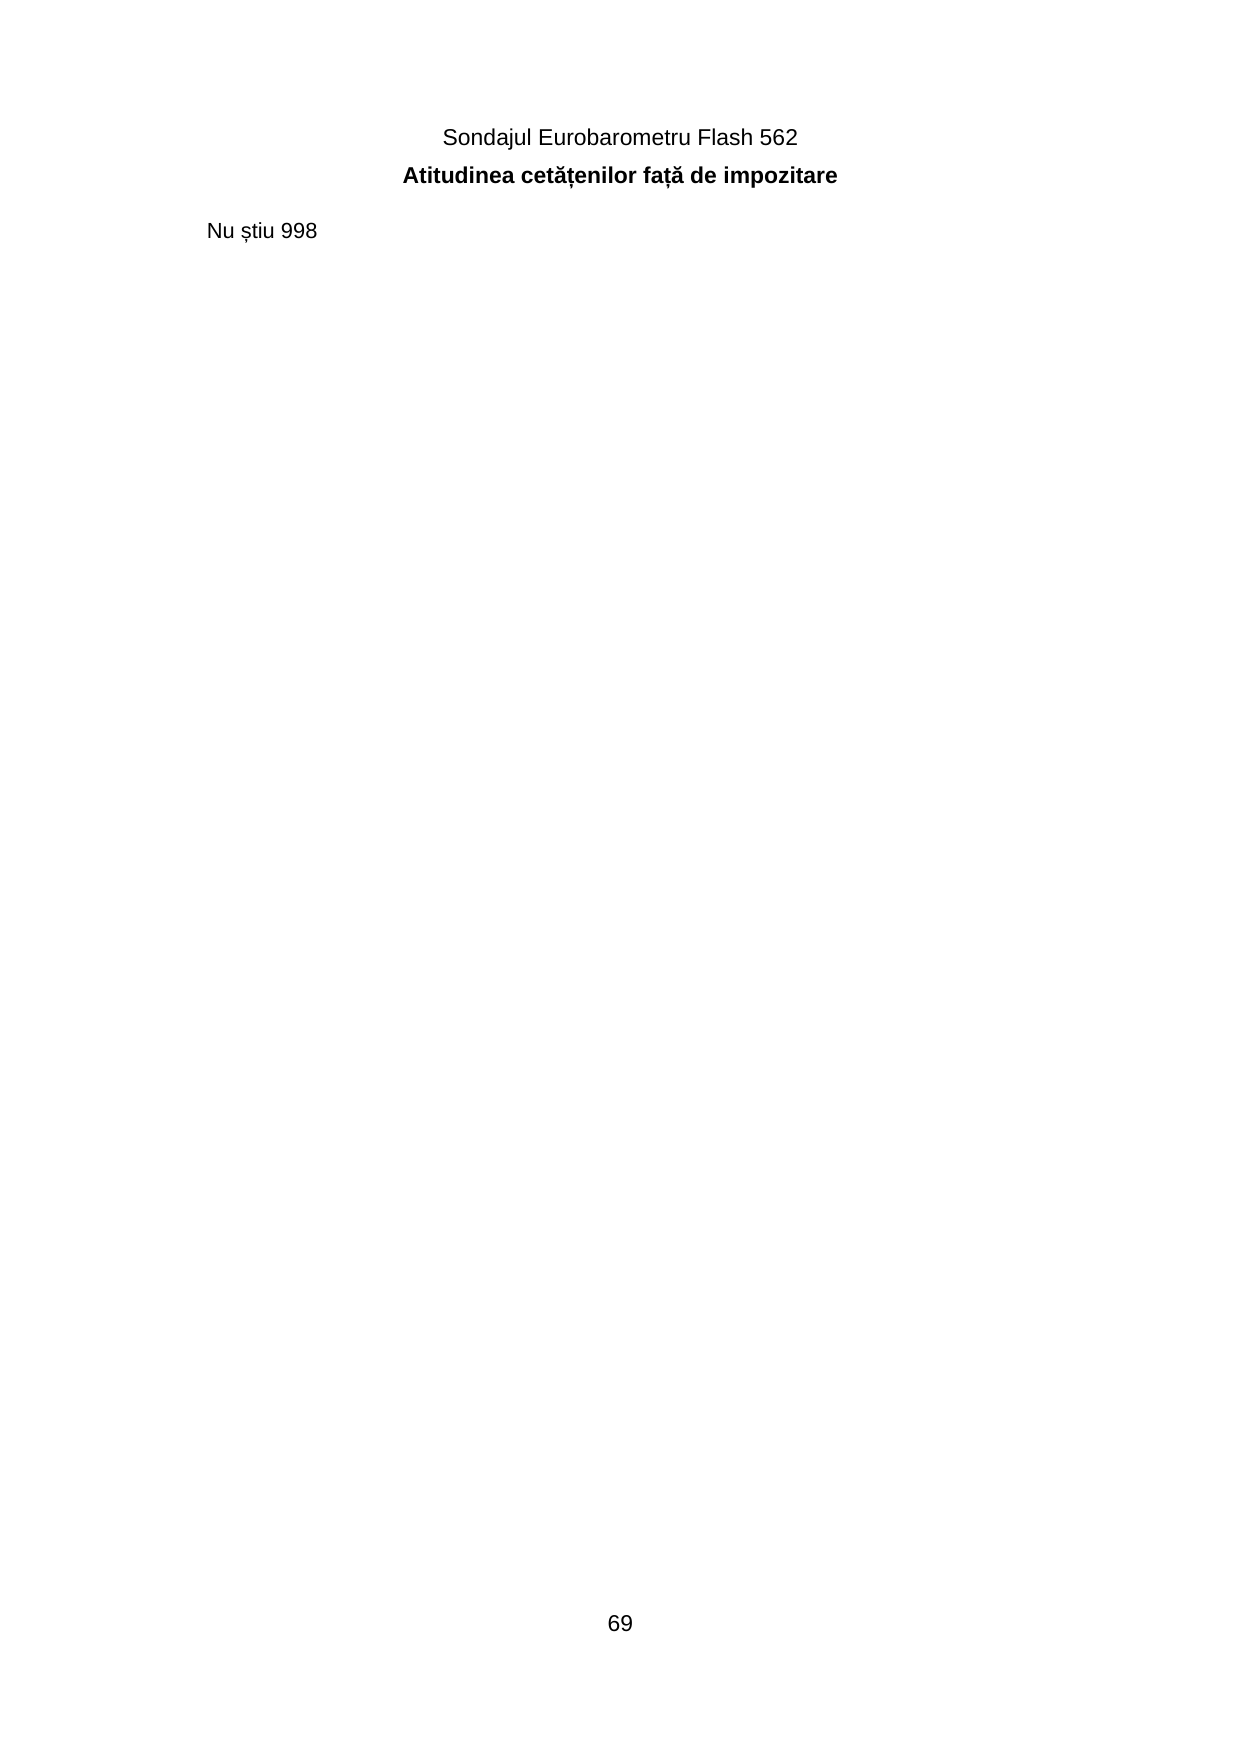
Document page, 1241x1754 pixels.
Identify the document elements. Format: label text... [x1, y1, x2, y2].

text Nu știu 998 [207, 218, 1122, 243]
